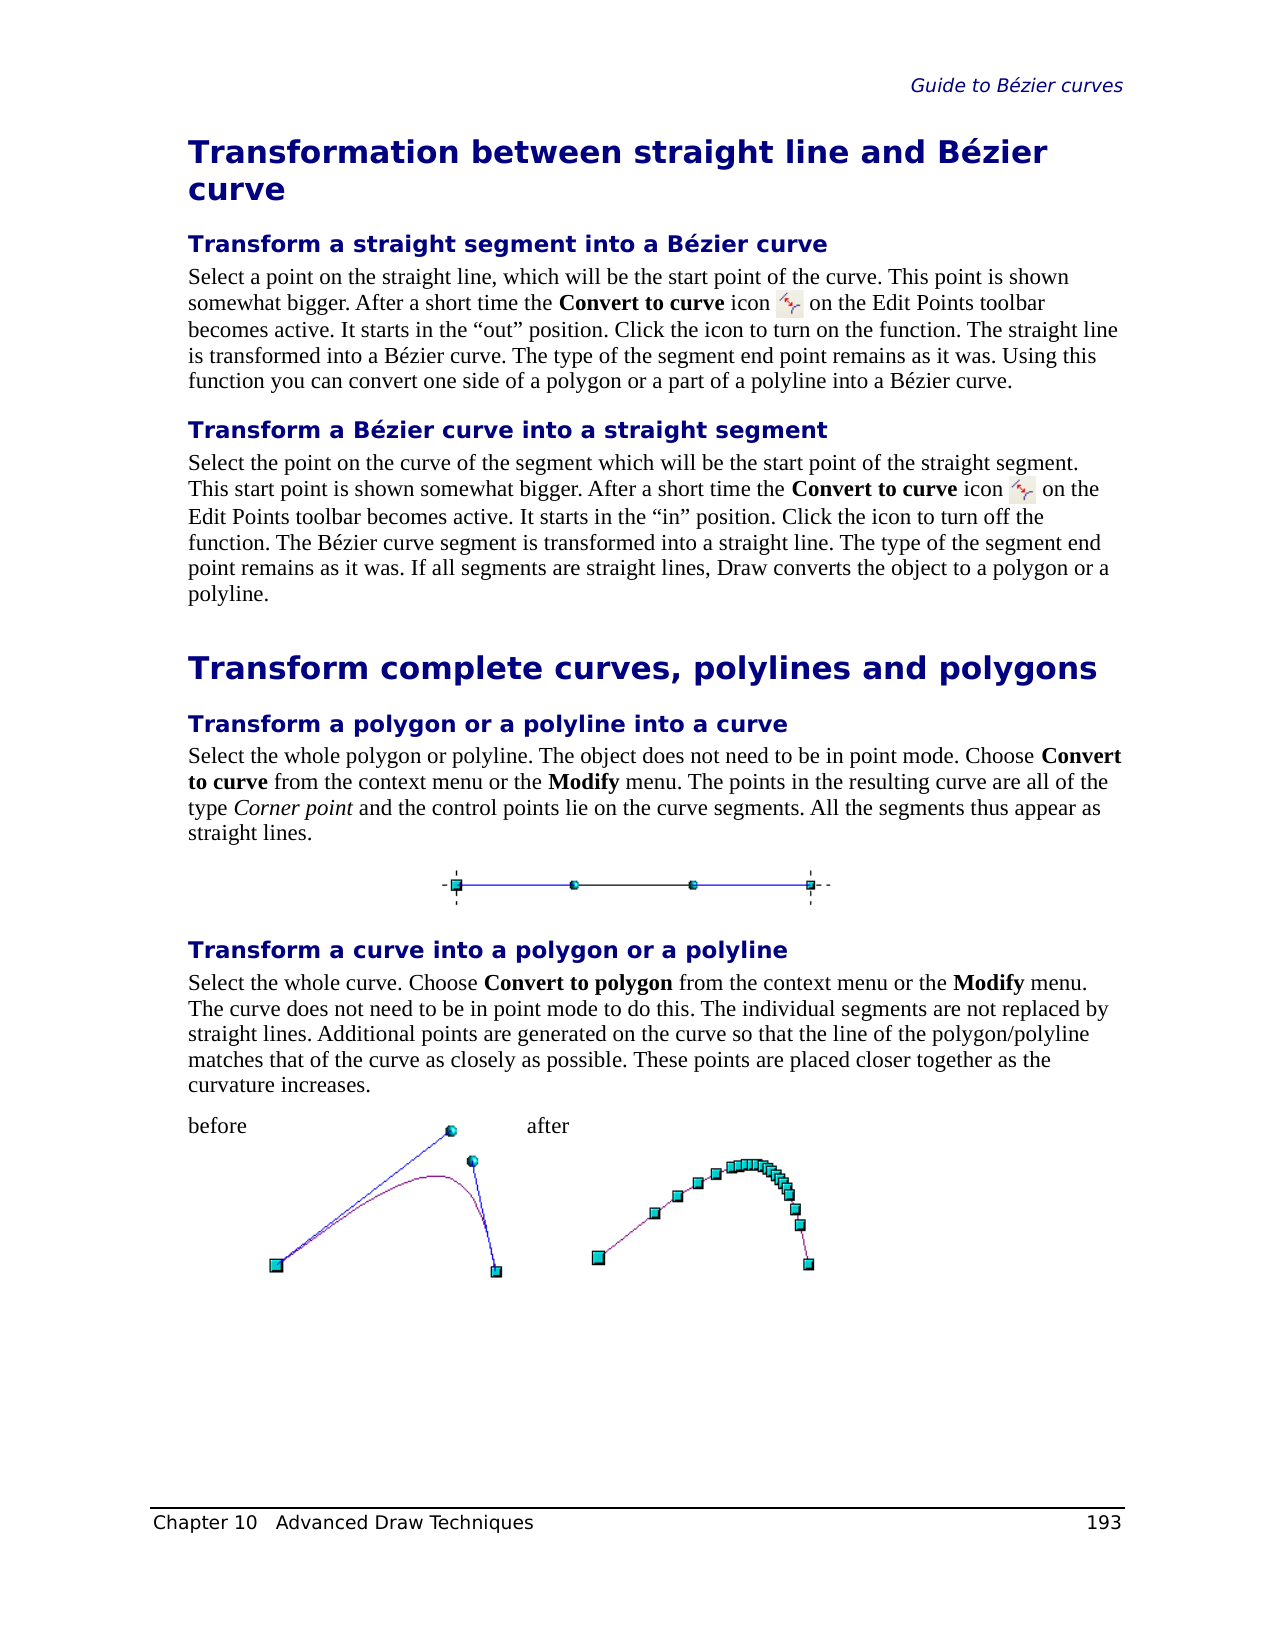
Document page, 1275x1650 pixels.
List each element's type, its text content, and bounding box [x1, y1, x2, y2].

text Select the whole polygon or polyline. The object does not need to be in point mode. Choose Convert to curve from the context menu or the Modify menu. The points in the resulting curve are all of the type Corner point and the control points lie on the curve segments. All the segments thus appear as straight lines. [188, 743, 1125, 846]
picture [431, 863, 844, 914]
subtitle Transform a Bézier curve into a straight segment [188, 418, 1125, 444]
subtitle Transform a straight segment into a Bézier curve [188, 231, 1125, 258]
text before [188, 1113, 252, 1288]
subtitle Transform a curve into a polygon or a polyline [188, 937, 1125, 964]
text Select the whole curve. Choose Convert to polygon from the context menu or the Modify menu. The curve does not need to be in point mode to do this. The individual segments are not replaced by straight lines. Additional points are generated on the curve so that the line of the polygon/polyline matches that of the curve as closely as possible. These points are placed closer together as the curvature increases. [188, 970, 1125, 1098]
text after [515, 1113, 1125, 1150]
text Select the point on the curve of the segment which will be the start point of the straight segment. This start point is shown somewhat bigger. After a short time the Convert to curve icon on the Edit Points toolbar becomes active. It starts in the “in” position. Click the icon to turn off the function. The Bézier curve segment is transformed into a straight line. The type of the segment end point remains as it was. If all segments are straight lines, Draw converts the object to a polygon or a polyline. [188, 450, 1125, 606]
subtitle Transform a polygon or a polyline into a curve [188, 711, 1125, 737]
picture [776, 290, 804, 318]
picture [580, 1150, 825, 1281]
picture [252, 1113, 515, 1289]
subtitle Transform complete curves, polylines and polygons [188, 651, 1125, 687]
picture [1008, 476, 1037, 504]
subtitle Transformation between straight line and Bézier curve [188, 135, 1125, 207]
text Select a point on the straight line, which will be the start point of the curve. This point is shown somewhat bigger. After a short time the Convert to curve icon on the Edit Points toolbar becomes active. It starts in the “out” position. Click the icon to turn on the function. The straight line is transformed into a Bézier curve. The type of the segment end point remains as it was. Using this function you can convert one side of a polygon or a part of a polyline into a Bézier curve. [188, 264, 1125, 394]
